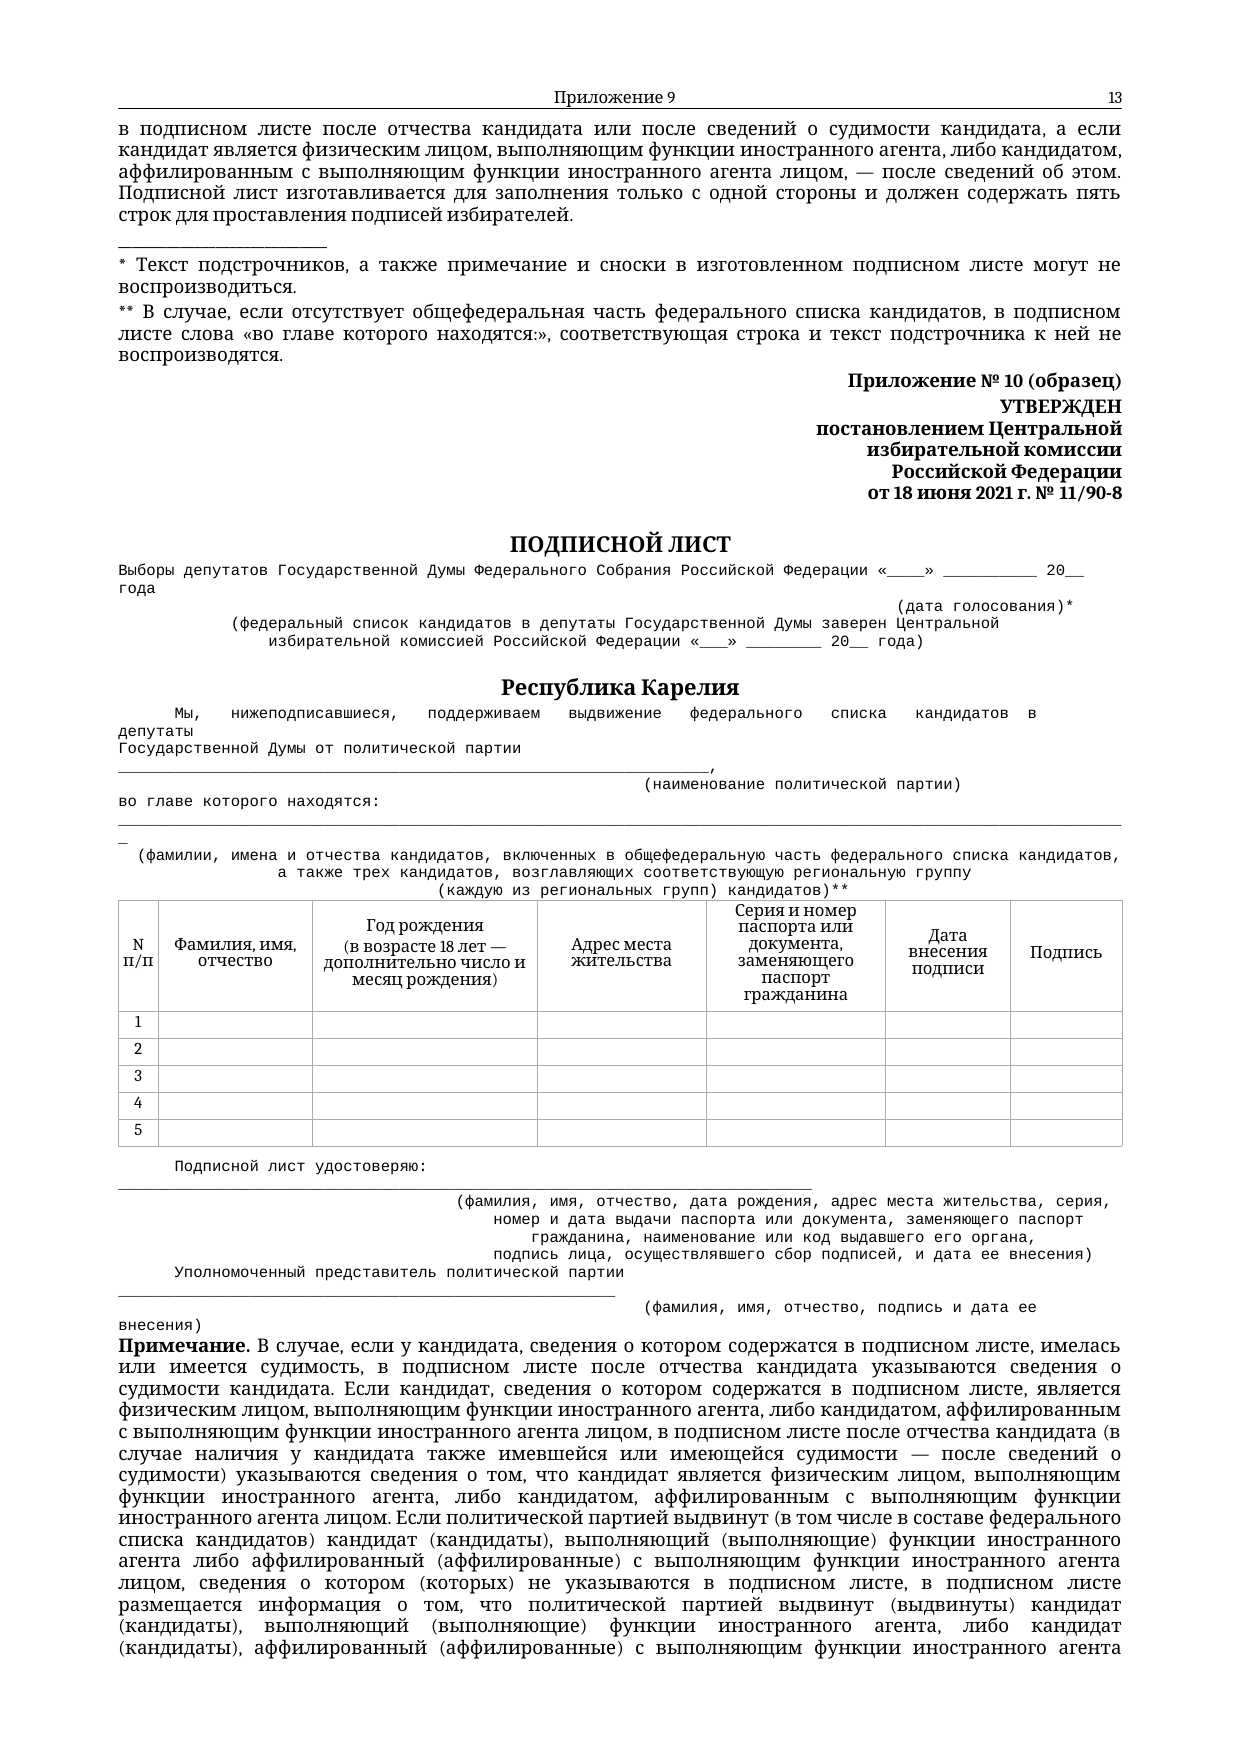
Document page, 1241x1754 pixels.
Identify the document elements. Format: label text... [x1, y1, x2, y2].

text (наименование политической партии) [118, 776, 1122, 794]
table_cell [707, 1066, 885, 1092]
table_cell 4 [119, 1093, 158, 1119]
table_cell [159, 1066, 312, 1092]
text УТВЕРЖДЕН постановлением Центральной избирательной комиссии Российской Федерации от 18 июня 2021 г. № 11/90-8 [118, 396, 1122, 504]
text а также трех кандидатов, возглавляющих соответствующую региональную группу [118, 865, 1122, 882]
table_header Адрес места жительства [538, 901, 706, 1011]
table_cell 3 [119, 1066, 158, 1092]
text ____________________________________________________________________________________________________________ [118, 812, 1122, 847]
subtitle ПОДПИСНОЙ ЛИСТ [118, 533, 1122, 558]
table_cell [1011, 1039, 1122, 1065]
text во главе которого находятся: [118, 794, 1122, 812]
table_cell [707, 1012, 885, 1038]
table_cell [313, 1012, 537, 1038]
table_cell [886, 1120, 1010, 1146]
table_cell [1011, 1093, 1122, 1119]
text * Текст подстрочников, а также примечание и сноски в изготовленном подписном листе могут не воспроизводиться. [118, 254, 1122, 298]
table_header Фамилия, имя, отчество [159, 901, 312, 1011]
text ______________________________ [118, 230, 1122, 250]
table_header Дата внесения подписи [886, 901, 1010, 1011]
text Уполномоченный представитель политической партии _____________________________________________________ [118, 1264, 1122, 1300]
text в подписном листе после отчества кандидата или после сведений о судимости кандидата, а если кандидат является физическим лицом, выполняющим функции иностранного агента, либо кандидатом, аффилированным с выполняющим функции иностранного агента лицом, — после сведений об этом. Подписной лист изготавливается для заполнения только с одной стороны и должен содержать пять строк для проставления подписей избирателей. [118, 118, 1122, 226]
text (дата голосования)* [118, 598, 1122, 616]
table_cell [886, 1012, 1010, 1038]
table_cell [538, 1066, 706, 1092]
table_cell 2 [119, 1039, 158, 1065]
subtitle Республика Карелия [118, 676, 1122, 701]
table_cell [707, 1093, 885, 1119]
text Примечание. В случае, если у кандидата, сведения о котором содержатся в подписном листе, имелась или имеется судимость, в подписном листе после отчества кандидата указываются сведения о судимости кандидата. Если кандидат, сведения о котором содержатся в подписном листе, является физическим лицом, выполняющим функции иностранного агента, либо кандидатом, аффилированным с выполняющим функции иностранного агента лицом, в подписном листе после отчества кандидата (в случае наличия у кандидата также имевшейся или имеющейся судимости — после сведений о судимости) указываются сведения о том, что кандидат является физическим лицом, выполняющим функции иностранного агента, либо кандидатом, аффилированным с выполняющим функции иностранного агента лицом. Если политической партией выдвинут (в том числе в составе федерального списка кандидатов) кандидат (кандидаты), выполняющий (выполняющие) функции иностранного агента либо аффилированный (аффилированные) с выполняющим функции иностранного агента лицом, сведения о котором (которых) не указываются в подписном листе, в подписном листе размещается информация о том, что политической партией выдвинут (выдвинуты) кандидат (кандидаты), выполняющий (выполняющие) функции иностранного агента, либо кандидат (кандидаты), аффилированный (аффилированные) с выполняющим функции иностранного агента [118, 1335, 1122, 1659]
table_cell [886, 1039, 1010, 1065]
text (фамилия, имя, отчество, дата рождения, адрес места жительства, серия, [118, 1194, 1122, 1211]
text (фамилии, имена и отчества кандидатов, включенных в общефедеральную часть федерального списка кандидатов, [118, 847, 1122, 865]
table_cell [1011, 1012, 1122, 1038]
text Государственной Думы от политической партии _______________________________________________________________, [118, 741, 1122, 776]
table_cell [159, 1120, 312, 1146]
table_cell [538, 1120, 706, 1146]
text Подписной лист удостоверяю: __________________________________________________________________________ [118, 1158, 1122, 1194]
table_header N п/п [119, 901, 158, 1011]
table_cell [1011, 1066, 1122, 1092]
text ** В случае, если отсутствует общефедеральная часть федерального списка кандидатов, в подписном листе слова «во главе которого находятся:», соответствующая строка и текст подстрочника к ней не воспроизводятся. [118, 302, 1122, 367]
text номер и дата выдачи паспорта или документа, заменяющего паспорт [118, 1211, 1122, 1229]
table_cell [159, 1039, 312, 1065]
text избирательной комиссией Российской Федерации «___» ________ 20__ года) [118, 633, 1122, 651]
table_cell [1011, 1120, 1122, 1146]
table_cell [707, 1120, 885, 1146]
text подпись лица, осуществлявшего сбор подписей, и дата ее внесения) [118, 1247, 1122, 1264]
table_cell [886, 1066, 1010, 1092]
table_cell [538, 1012, 706, 1038]
table_header Серия и номер паспорта или документа, заменяющего паспорт гражданина [707, 901, 885, 1011]
table_cell [538, 1093, 706, 1119]
table_cell [707, 1039, 885, 1065]
text (федеральный список кандидатов в депутаты Государственной Думы заверен Центральной [118, 616, 1122, 633]
table_cell [159, 1012, 312, 1038]
text Выборы депутатов Государственной Думы Федерального Собрания Российской Федерации «____» __________ 20__ года [118, 563, 1122, 598]
table_cell [538, 1039, 706, 1065]
table_cell [313, 1039, 537, 1065]
table_header Подпись [1011, 901, 1122, 1011]
text гражданина, наименование или код выдавшего его органа, [118, 1229, 1122, 1247]
table_cell [313, 1093, 537, 1119]
table_cell 1 [119, 1012, 158, 1038]
table_cell 5 [119, 1120, 158, 1146]
table_cell [313, 1120, 537, 1146]
table_cell [313, 1066, 537, 1092]
text Мы, нижеподписавшиеся, поддерживаем выдвижение федерального списка кандидатов в депутаты [118, 705, 1122, 741]
table_cell [886, 1093, 1010, 1119]
table_cell [159, 1093, 312, 1119]
text Приложение № 10 (образец) [118, 371, 1122, 392]
text (каждую из региональных групп) кандидатов)** [118, 882, 1122, 900]
table_header Год рождения (в возрасте 18 лет — дополнительно число и месяц рождения) [313, 901, 537, 1011]
text (фамилия, имя, отчество, подпись и дата ее внесения) [118, 1300, 1122, 1335]
